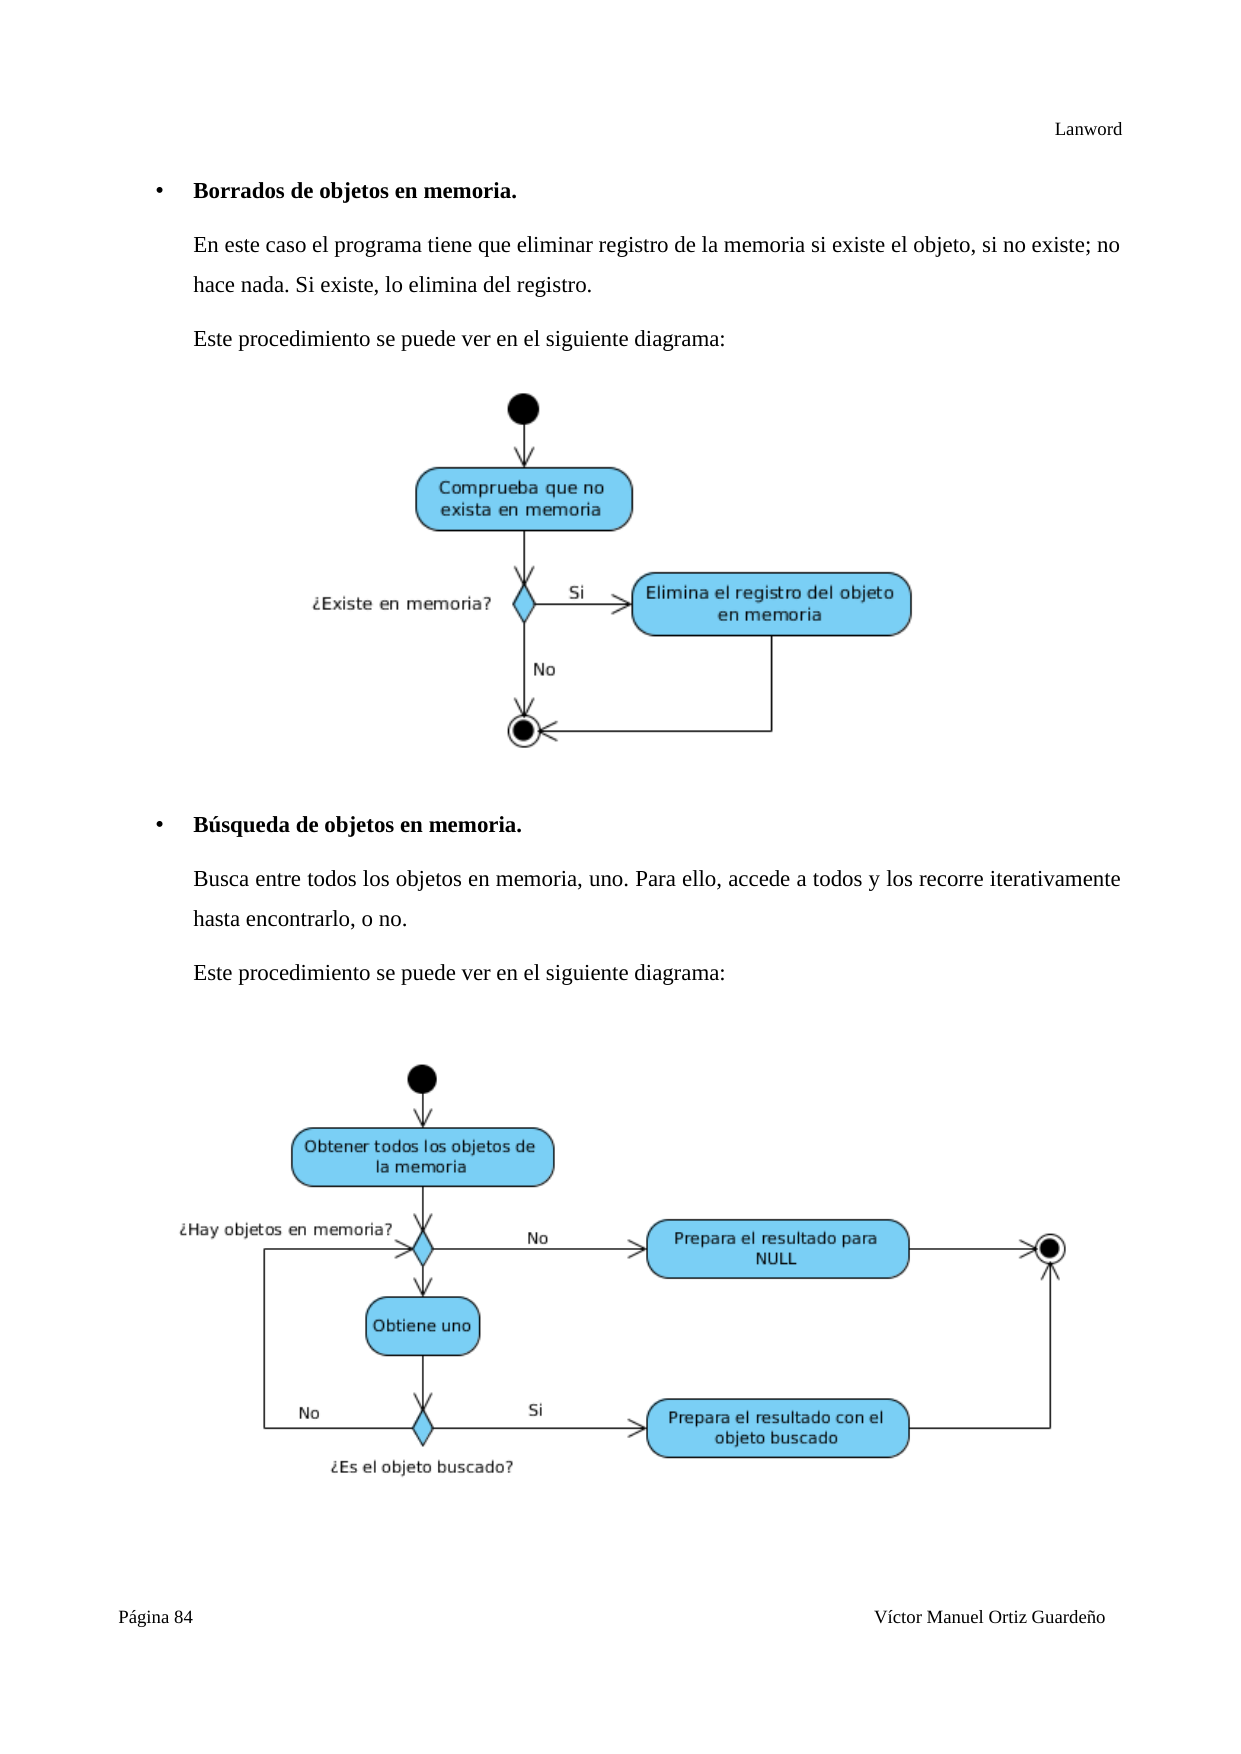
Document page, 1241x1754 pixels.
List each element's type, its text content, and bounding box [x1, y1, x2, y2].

picture [306, 378, 934, 773]
list Búsqueda de objetos en memoria. [156, 811, 1122, 838]
list Busca entre todos los objetos en memoria, uno. Para ello, accede a todos y los recorre iterativamente hasta encontrarlo, o no. [156, 865, 1122, 931]
list Este procedimiento se puede ver en el siguiente diagrama: [156, 959, 1122, 985]
list Este procedimiento se puede ver en el siguiente diagrama: [156, 325, 1122, 351]
list Borrados de objetos en memoria. [156, 177, 1122, 203]
list En este caso el programa tiene que eliminar registro de la memoria si existe el objeto, si no existe; no hace nada. Si existe, lo elimina del registro. [156, 231, 1122, 297]
picture [156, 1043, 1124, 1521]
